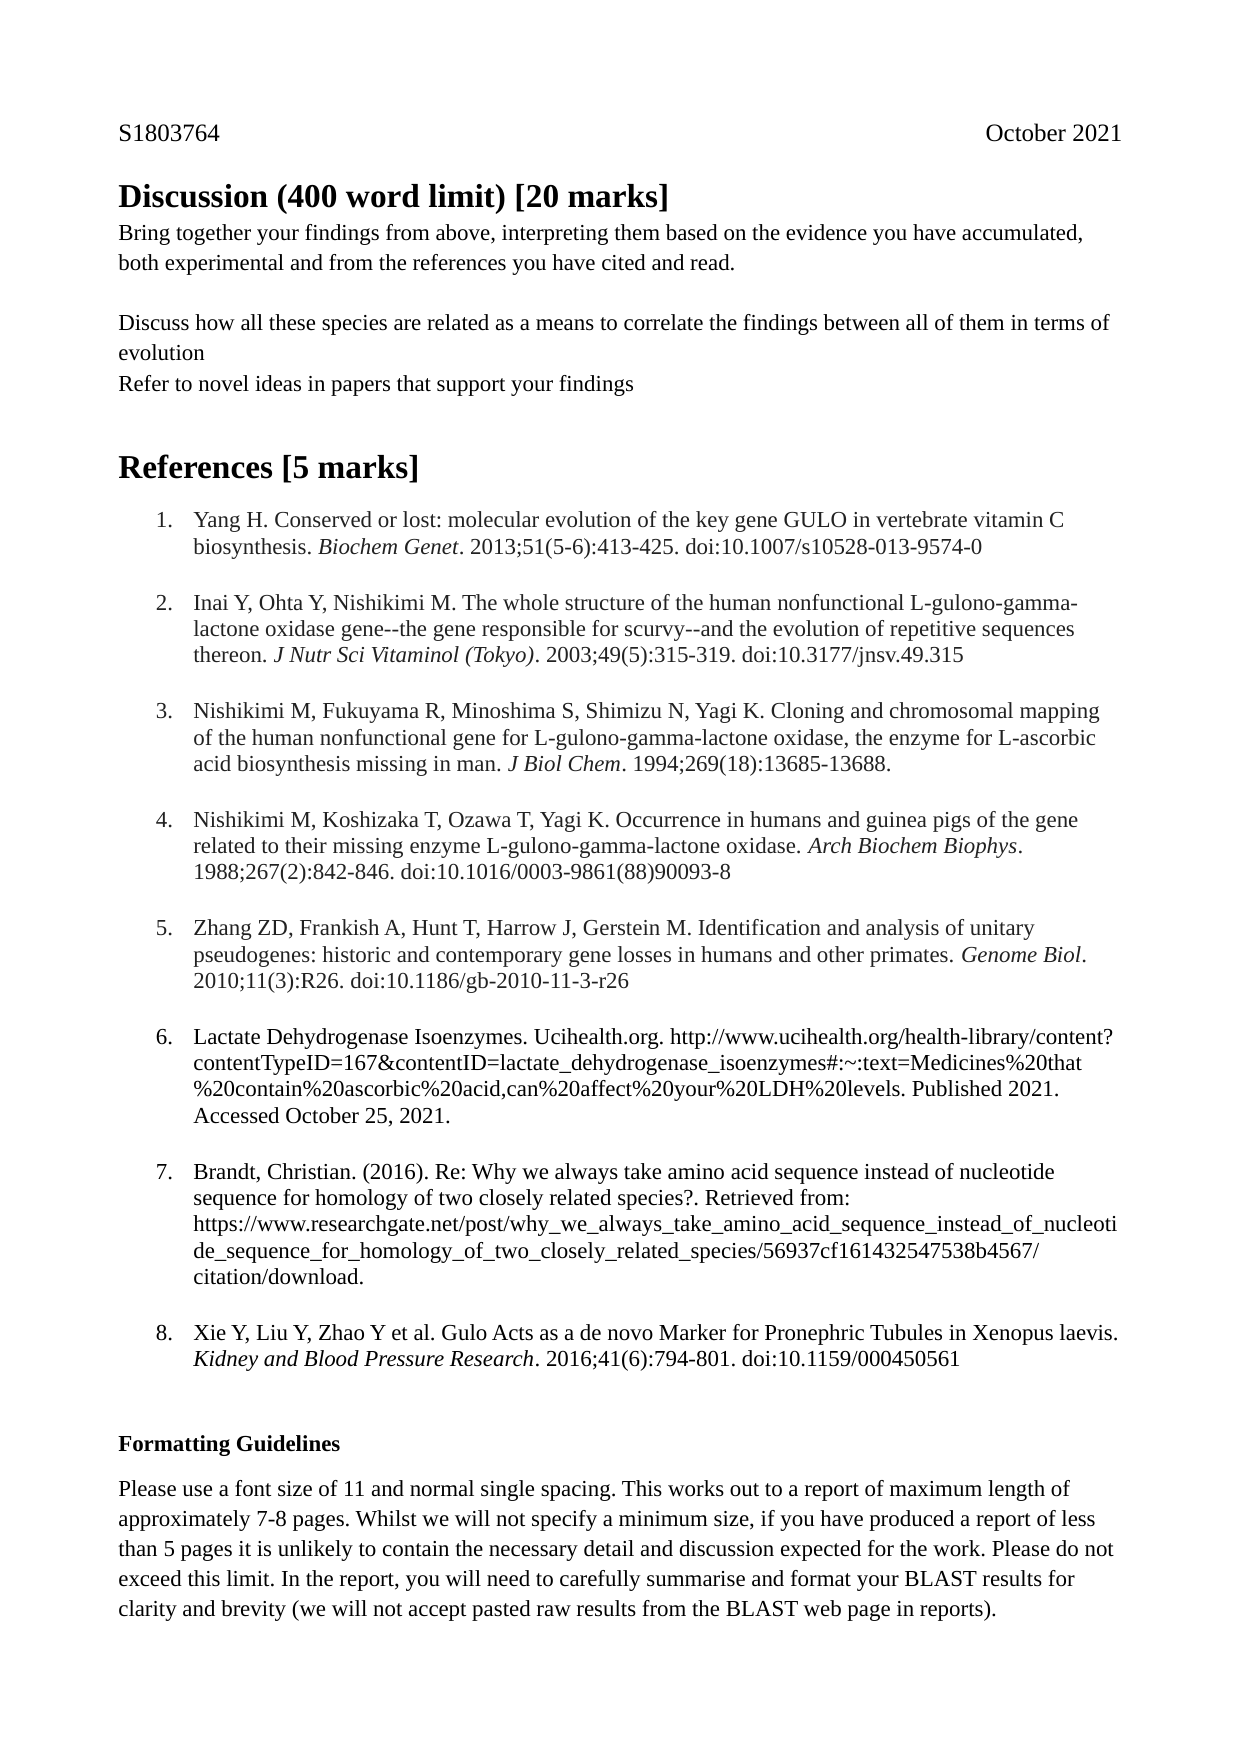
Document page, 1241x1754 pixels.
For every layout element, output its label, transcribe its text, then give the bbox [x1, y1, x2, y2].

list Zhang ZD, Frankish A, Hunt T, Harrow J, Gerstein M. Identification and analysis of unitary pseudogenes: historic and contemporary gene losses in humans and other primates. Genome Biol. 2010;11(3):R26. doi:10.1186/gb-2010-11-3-r26 [156, 914, 1122, 993]
list Nishikimi M, Fukuyama R, Minoshima S, Shimizu N, Yagi K. Cloning and chromosomal mapping of the human nonfunctional gene for L-gulono-gamma-lactone oxidase, the enzyme for L-ascorbic acid biosynthesis missing in man. J Biol Chem. 1994;269(18):13685-13688. [156, 697, 1122, 776]
list Nishikimi M, Koshizaka T, Ozawa T, Yagi K. Occurrence in humans and guinea pigs of the gene related to their missing enzyme L-gulono-gamma-lactone oxidase. Arch Biochem Biophys. 1988;267(2):842-846. doi:10.1016/0003-9861(88)90093-8 [156, 806, 1122, 885]
list Brandt, Christian. (2016). Re: Why we always take amino acid sequence instead of nucleotide sequence for homology of two closely related species?. Retrieved from: https://www.researchgate.net/post/why_we_always_take_amino_acid_sequence_instead_of_nucleotide_sequence_for_homology_of_two_closely_related_species/56937cf161432547538b4567/citation/download. [156, 1158, 1122, 1289]
list Yang H. Conserved or lost: molecular evolution of the key gene GULO in vertebrate vitamin C biosynthesis. Biochem Genet. 2013;51(5-6):413-425. doi:10.1007/s10528-013-9574-0 [156, 506, 1122, 559]
text Formatting Guidelines [118, 1430, 1122, 1456]
list Xie Y, Liu Y, Zhao Y et al. Gulo Acts as a de novo Marker for Pronephric Tubules in Xenopus laevis. Kidney and Blood Pressure Research. 2016;41(6):794-801. doi:10.1159/000450561 [156, 1319, 1122, 1400]
text Please use a font size of 11 and normal single spacing. This works out to a report of maximum length of approximately 7-8 pages. Whilst we will not specify a minimum size, if you have produced a report of less than 5 pages it is unlikely to contain the necessary detail and discussion expected for the work. Please do not exceed this limit. In the report, you will need to carefully summarise and format your BLAST results for clarity and brevity (we will not accept pasted raw results from the BLAST web page in reports). [118, 1475, 1122, 1622]
list Inai Y, Ohta Y, Nishikimi M. The whole structure of the human nonfunctional L-gulono-gamma-lactone oxidase gene--the gene responsible for scurvy--and the evolution of repetitive sequences thereon. J Nutr Sci Vitaminol (Tokyo). 2003;49(5):315-319. doi:10.3177/jnsv.49.315 [156, 589, 1122, 668]
list Lactate Dehydrogenase Isoenzymes. Ucihealth.org. http://www.ucihealth.org/health-library/content?contentTypeID=167&contentID=lactate_dehydrogenase_isoenzymes#:~:text=Medicines%20that%20contain%20ascorbic%20acid,can%20affect%20your%20LDH%20levels. Published 2021. Accessed October 25, 2021. [156, 1023, 1122, 1128]
text Discussion (400 word limit) [20 marks] Bring together your findings from above, interpreting them based on the evidence you have accumulated, both experimental and from the references you have cited and read. Discuss how all these species are related as a means to correlate the findings between all of them in terms of evolution Refer to novel ideas in papers that support your findings [118, 176, 1122, 429]
text References [5 marks] [118, 448, 1122, 486]
